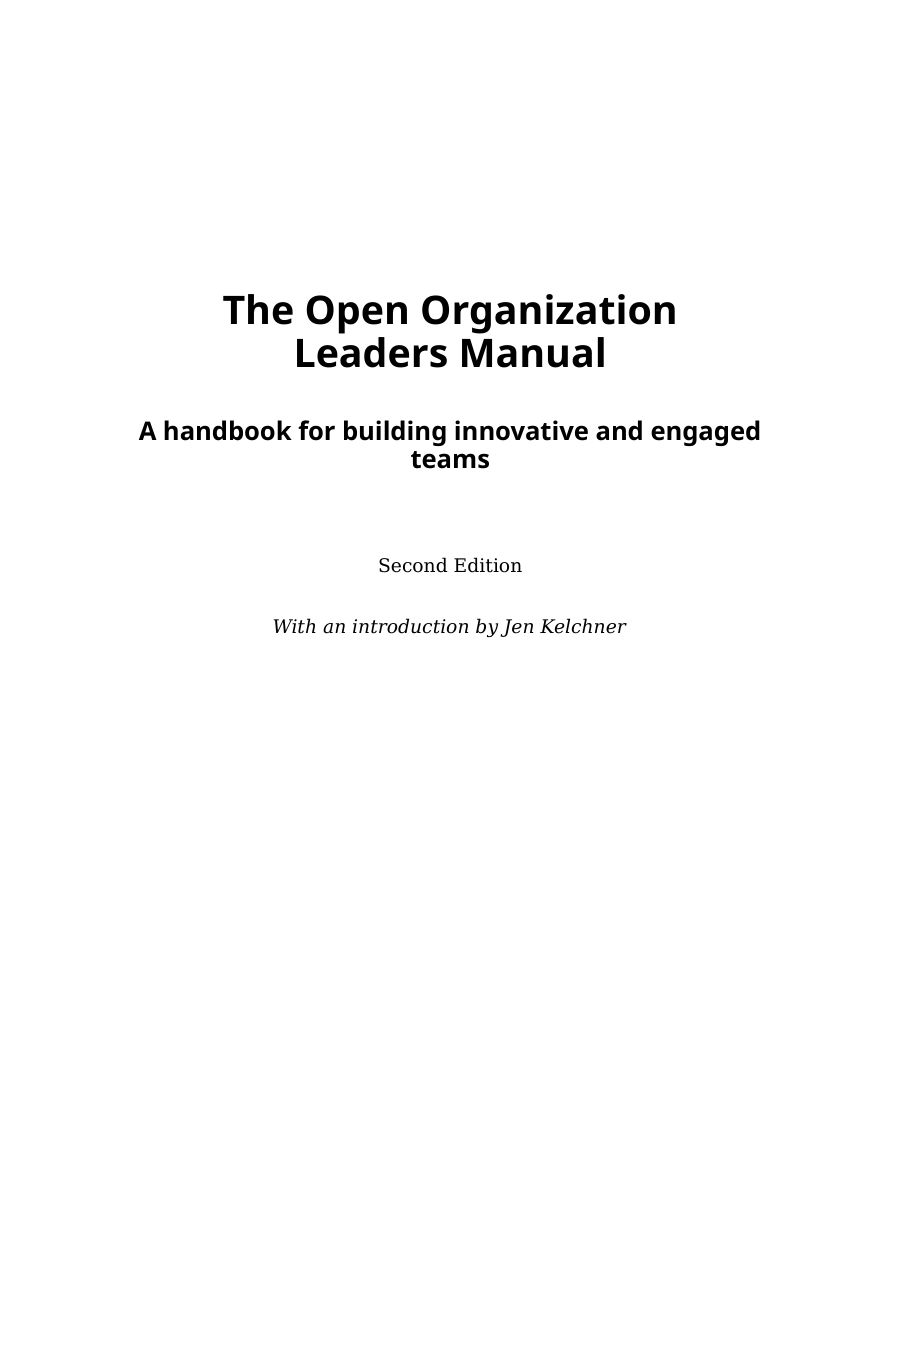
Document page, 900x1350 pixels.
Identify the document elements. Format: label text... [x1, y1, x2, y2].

subtitle A handbook for building innovative and engaged teams [120, 417, 780, 476]
text With an introduction by Jen Kelchner [120, 616, 780, 638]
subtitle The Open Organization Leaders Manual [120, 288, 780, 379]
text Second Edition [120, 555, 780, 577]
